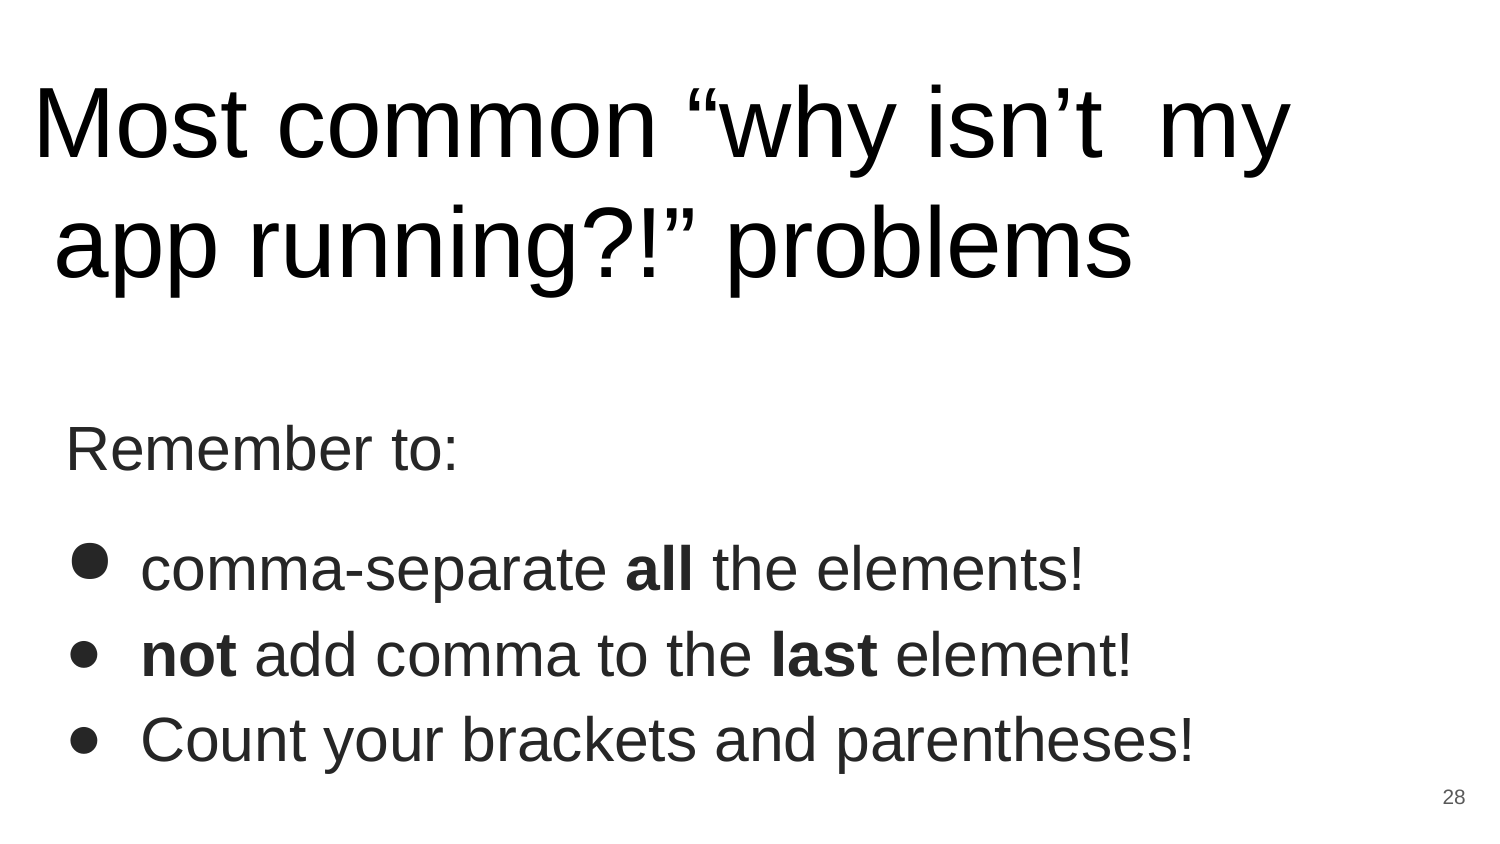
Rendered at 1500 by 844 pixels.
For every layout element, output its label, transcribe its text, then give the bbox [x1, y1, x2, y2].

text_box Remember to: comma-separate all the elements! not add comma to the last element! Count your brackets and parentheses! [62, 405, 1381, 775]
title Most common “why isn’t my app running?!” problems [30, 55, 1396, 418]
slide_number [1438, 783, 1470, 844]
